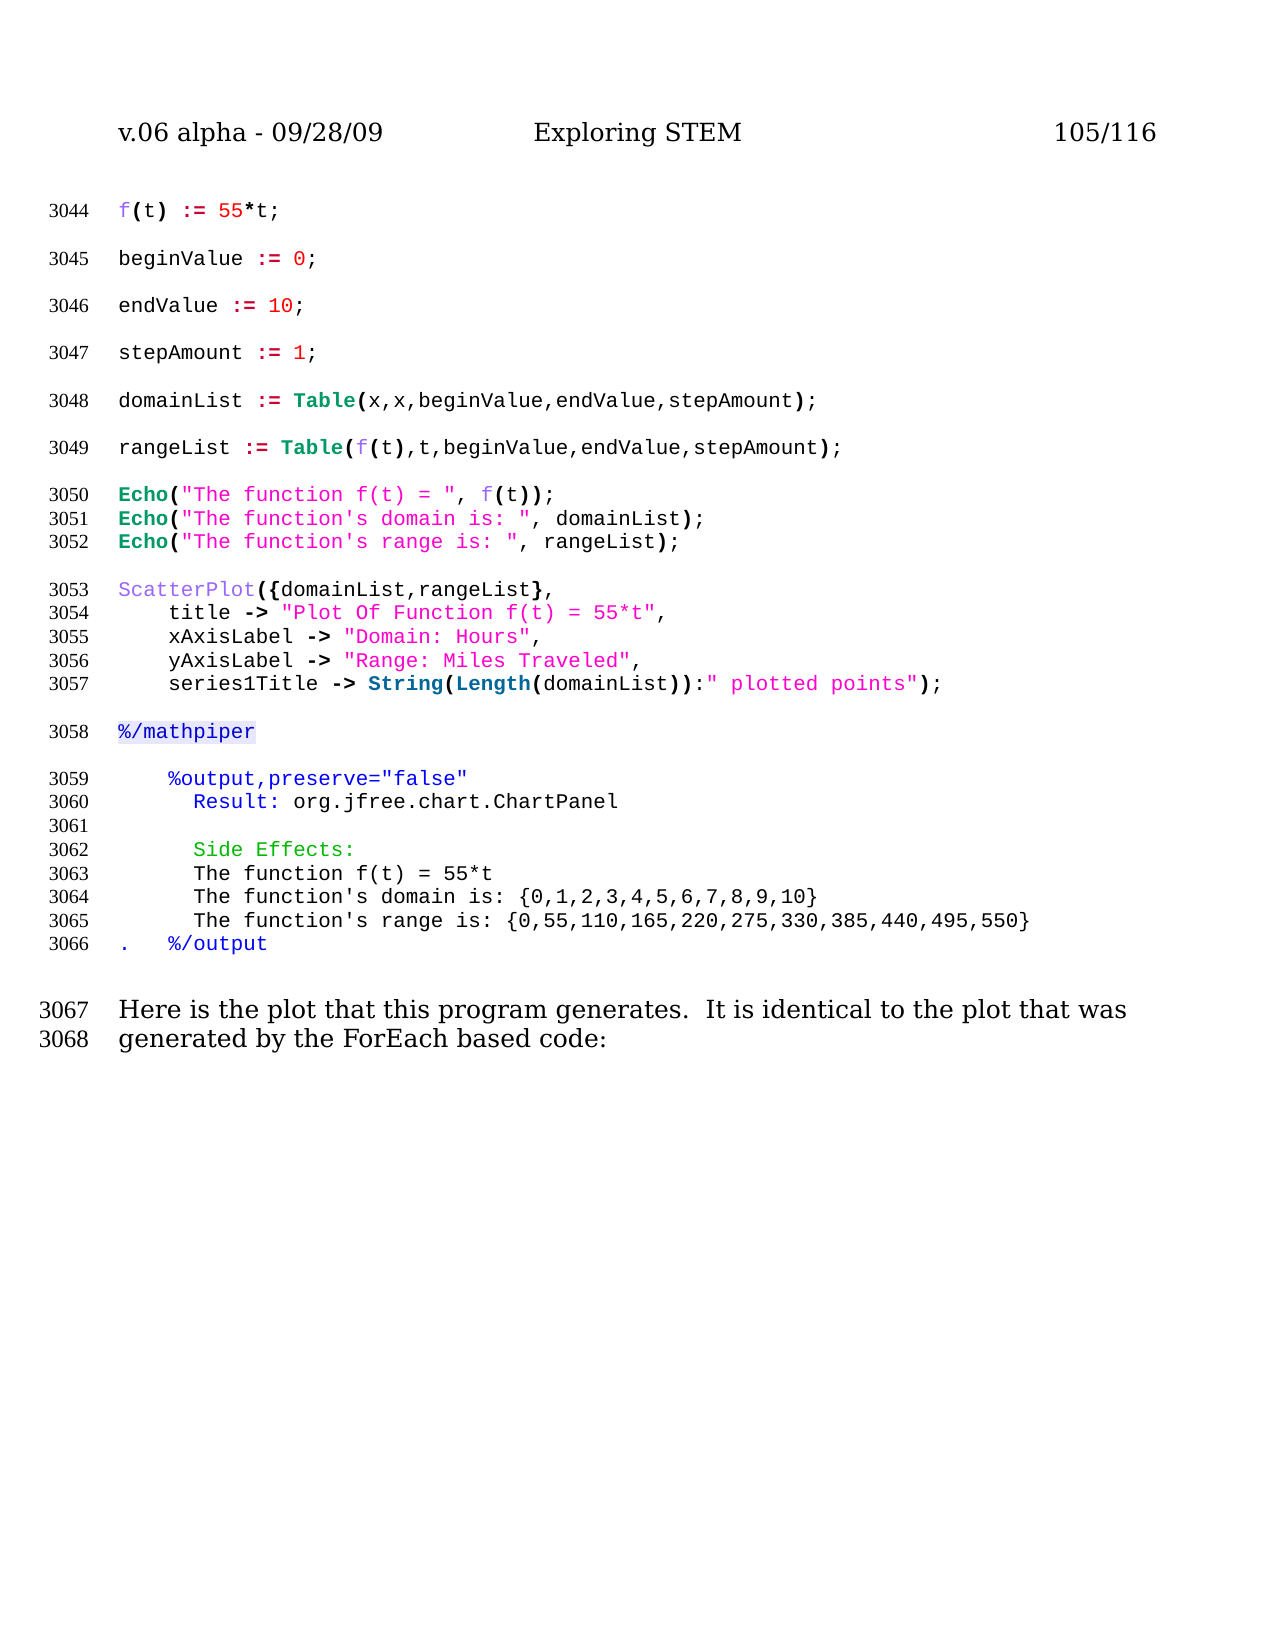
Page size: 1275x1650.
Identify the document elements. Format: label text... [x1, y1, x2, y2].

text Echo("The function's range is: ", rangeList); [118, 531, 1157, 555]
text xAxisLabel -> "Domain: Hours", [118, 626, 1157, 650]
text Echo("The function's domain is: ", domainList); [118, 508, 1157, 531]
text . %/output [118, 933, 1157, 957]
text The function's range is: {0,55,110,165,220,275,330,385,440,495,550} [118, 910, 1157, 933]
text series1Title -> String(Length(domainList)):" plotted points"); [118, 673, 1157, 697]
text endValue := 10; [118, 295, 1157, 319]
text %output,preserve="false" [118, 768, 1157, 792]
text ScatterPlot({domainList,rangeList}, [118, 579, 1157, 602]
text beginValue := 0; [118, 248, 1157, 271]
text Side Effects: [118, 839, 1157, 862]
text %/mathpiper [118, 721, 1157, 744]
text The function's domain is: {0,1,2,3,4,5,6,7,8,9,10} [118, 886, 1157, 910]
text The function f(t) = 55*t [118, 862, 1157, 886]
text Result: org.jfree.chart.ChartPanel [118, 792, 1157, 815]
text Here is the plot that this program generates. It is identical to the plot that was generated by the ForEach based code: [118, 996, 1157, 1054]
text title -> "Plot Of Function f(t) = 55*t", [118, 602, 1157, 626]
text stepAmount := 1; [118, 342, 1157, 366]
text yAxisLabel -> "Range: Miles Traveled", [118, 650, 1157, 673]
text rangeList := Table(f(t),t,beginValue,endValue,stepAmount); [118, 437, 1157, 461]
text f(t) := 55*t; [118, 200, 1157, 224]
text Echo("The function f(t) = ", f(t)); [118, 484, 1157, 508]
text domainList := Table(x,x,beginValue,endValue,stepAmount); [118, 389, 1157, 413]
